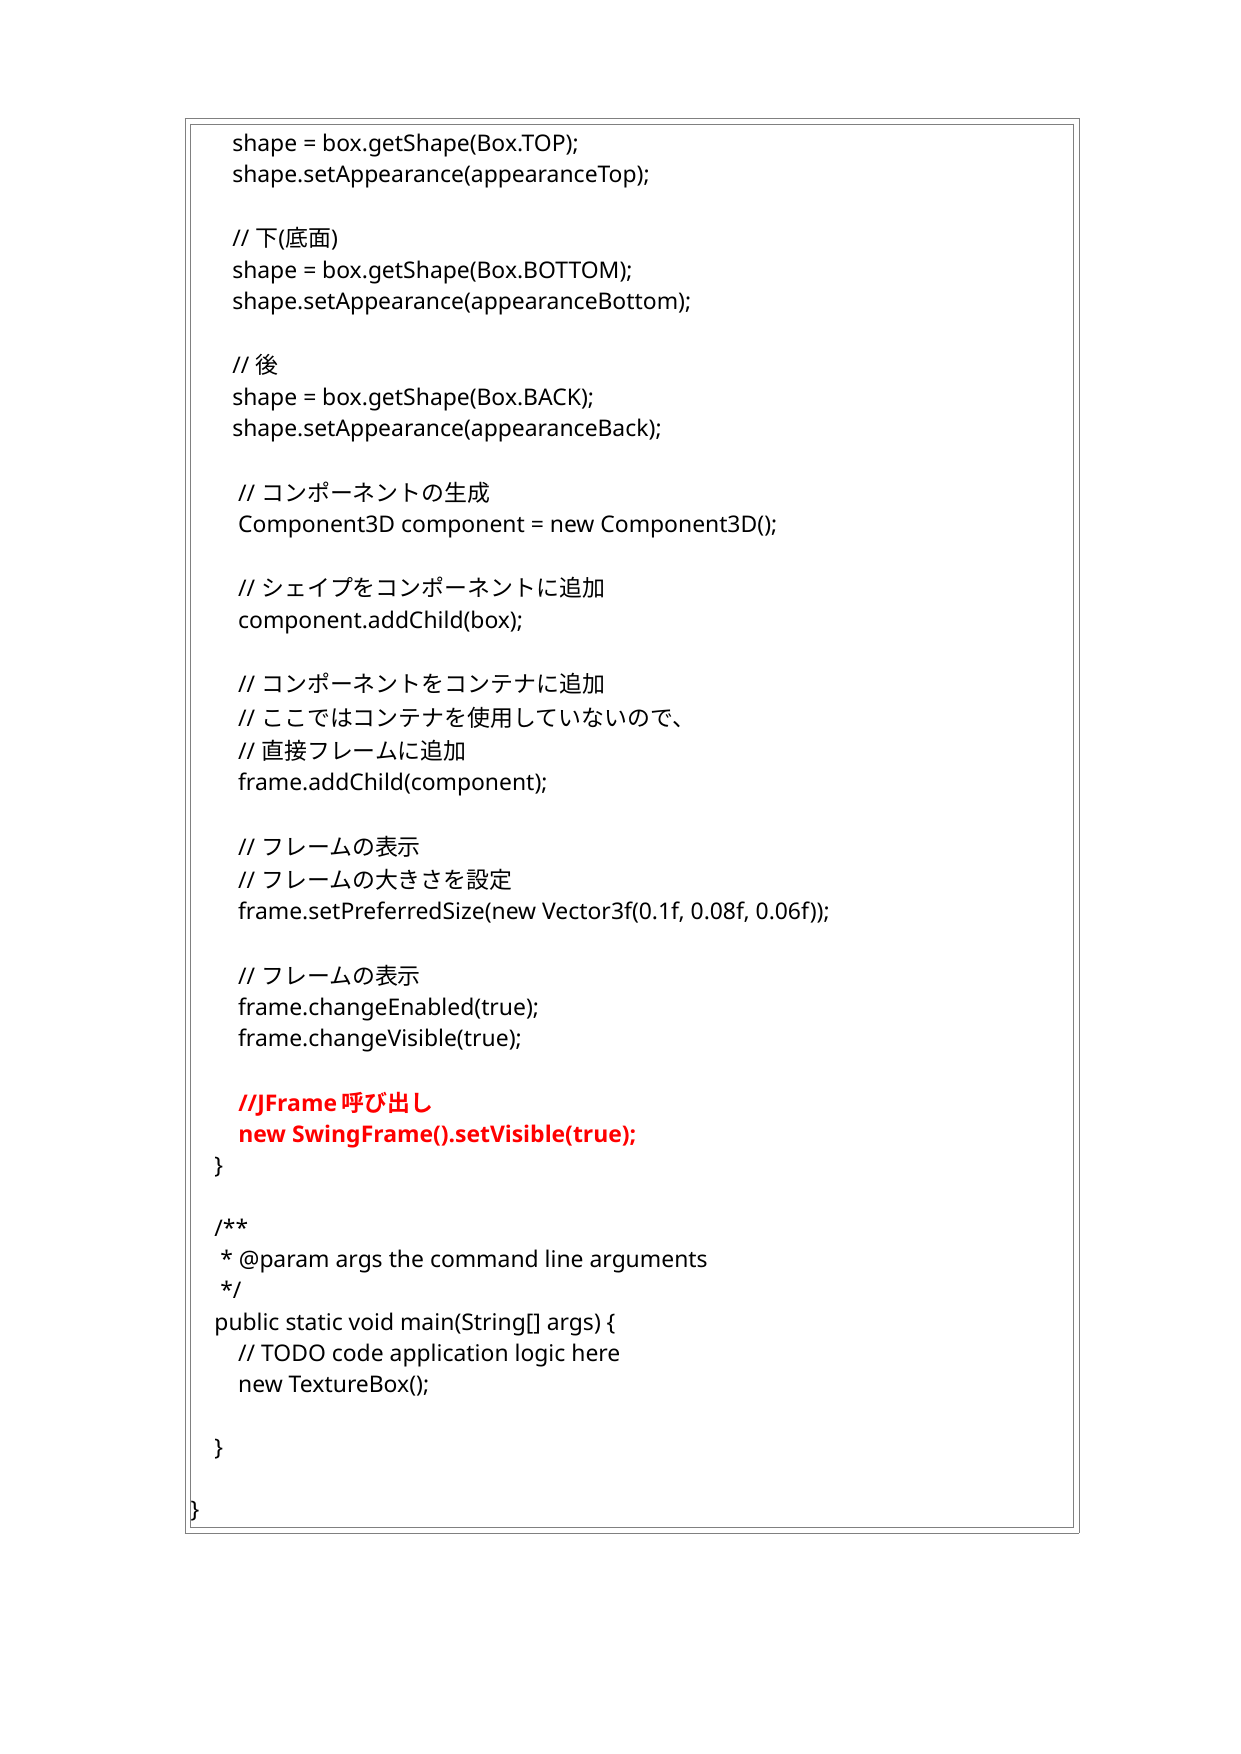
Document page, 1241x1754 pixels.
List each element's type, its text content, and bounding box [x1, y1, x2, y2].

table_header shape = box.getShape(Box.TOP); shape.setAppearance(appearanceTop); // 下(底面) shape = box.getShape(Box.BOTTOM); shape.setAppearance(appearanceBottom); // 後 shape = box.getShape(Box.BACK); shape.setAppearance(appearanceBack); // コンポーネントの生成 Component3D component = new Component3D(); // シェイプをコンポーネントに追加 component.addChild(box); // コンポーネントをコンテナに追加 // ここではコンテナを使用していないので、 // 直接フレームに追加 frame.addChild(component); // フレームの表示 // フレームの大きさを設定 frame.setPreferredSize(new Vector3f(0.1f, 0.08f, 0.06f)); // フレームの表示 frame.changeEnabled(true); frame.changeVisible(true); //JFrame呼び出し new SwingFrame().setVisible(true); } /** * @param args the command line arguments */ public static void main(String[] args) { // TODO code application logic here new TextureBox(); } } [188, 119, 1076, 1527]
